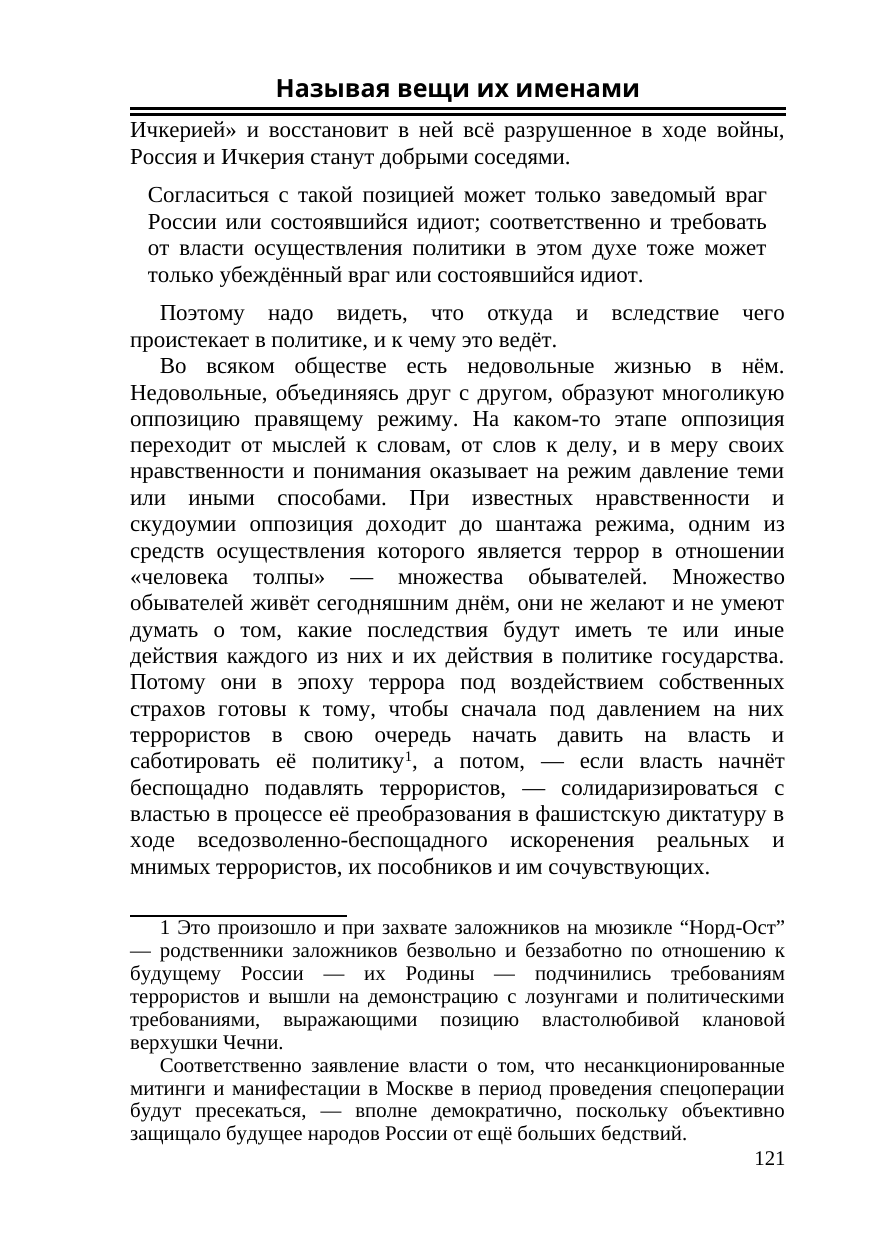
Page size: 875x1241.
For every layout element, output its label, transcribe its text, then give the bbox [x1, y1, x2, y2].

text Согласиться с такой позицией может только заведомый враг России или состоявшийся идиот; соответственно и требовать от власти осуществления политики в этом духе тоже может только убеждённый враг или состоявшийся идиот. [148, 182, 768, 287]
text Во всяком обществе есть недовольные жизнью в нём. Недовольные, объединяясь друг с другом, образуют многоликую оппозицию правящему режиму. На каком-то этапе оппозиция переходит от мыслей к словам, от слов к делу, и в меру своих нравственности и понимания оказывает на режим давление теми или иными способами. При известных нравственности и скудоумии оппозиция доходит до шантажа режима, одним из средств осуществления которого является террор в отношении «человека толпы» — множества обывателей. Множество обывателей живёт сегодняшним днём, они не желают и не умеют думать о том, какие последствия будут иметь те или иные действия каждого из них и их действия в политике государства. Потому они в эпоху террора под воздействием собственных страхов готовы к тому, чтобы сначала под давлением на них террористов в свою очередь начать давить на власть и саботировать её политику, а потом, — если власть начнёт беспощадно подавлять террористов, — солидаризироваться с властью в процессе её преобразования в фашистскую диктатуру в ходе вседозволенно-беспощадного искоренения реальных и мнимых террористов, их пособников и им сочувствующих. [130, 352, 786, 879]
text Это произошло и при захвате заложников на мюзикле “Норд-Ост” — родственники заложников безвольно и беззаботно по отношению к будущему России — их Родины — подчинились требованиям террористов и вышли на демонстрацию с лозунгами и политическими требованиями, выражающими позицию властолюбивой клановой верхушки Чечни. [130, 916, 786, 1054]
text Соответственно заявление власти о том, что несанкционированные митинги и манифестации в Москве в период проведения спецоперации будут пресекаться, — вполне демократично, поскольку объективно защищало будущее народов России от ещё больших бедствий. [130, 1054, 786, 1145]
text Поэтому надо видеть, что откуда и вследствие чего проистекает в политике, и к чему это ведёт. [130, 299, 786, 352]
text Ичкерией» и восстановит в ней всё разрушенное в ходе войны, Россия и Ичкерия станут добрыми соседями. [130, 116, 786, 169]
